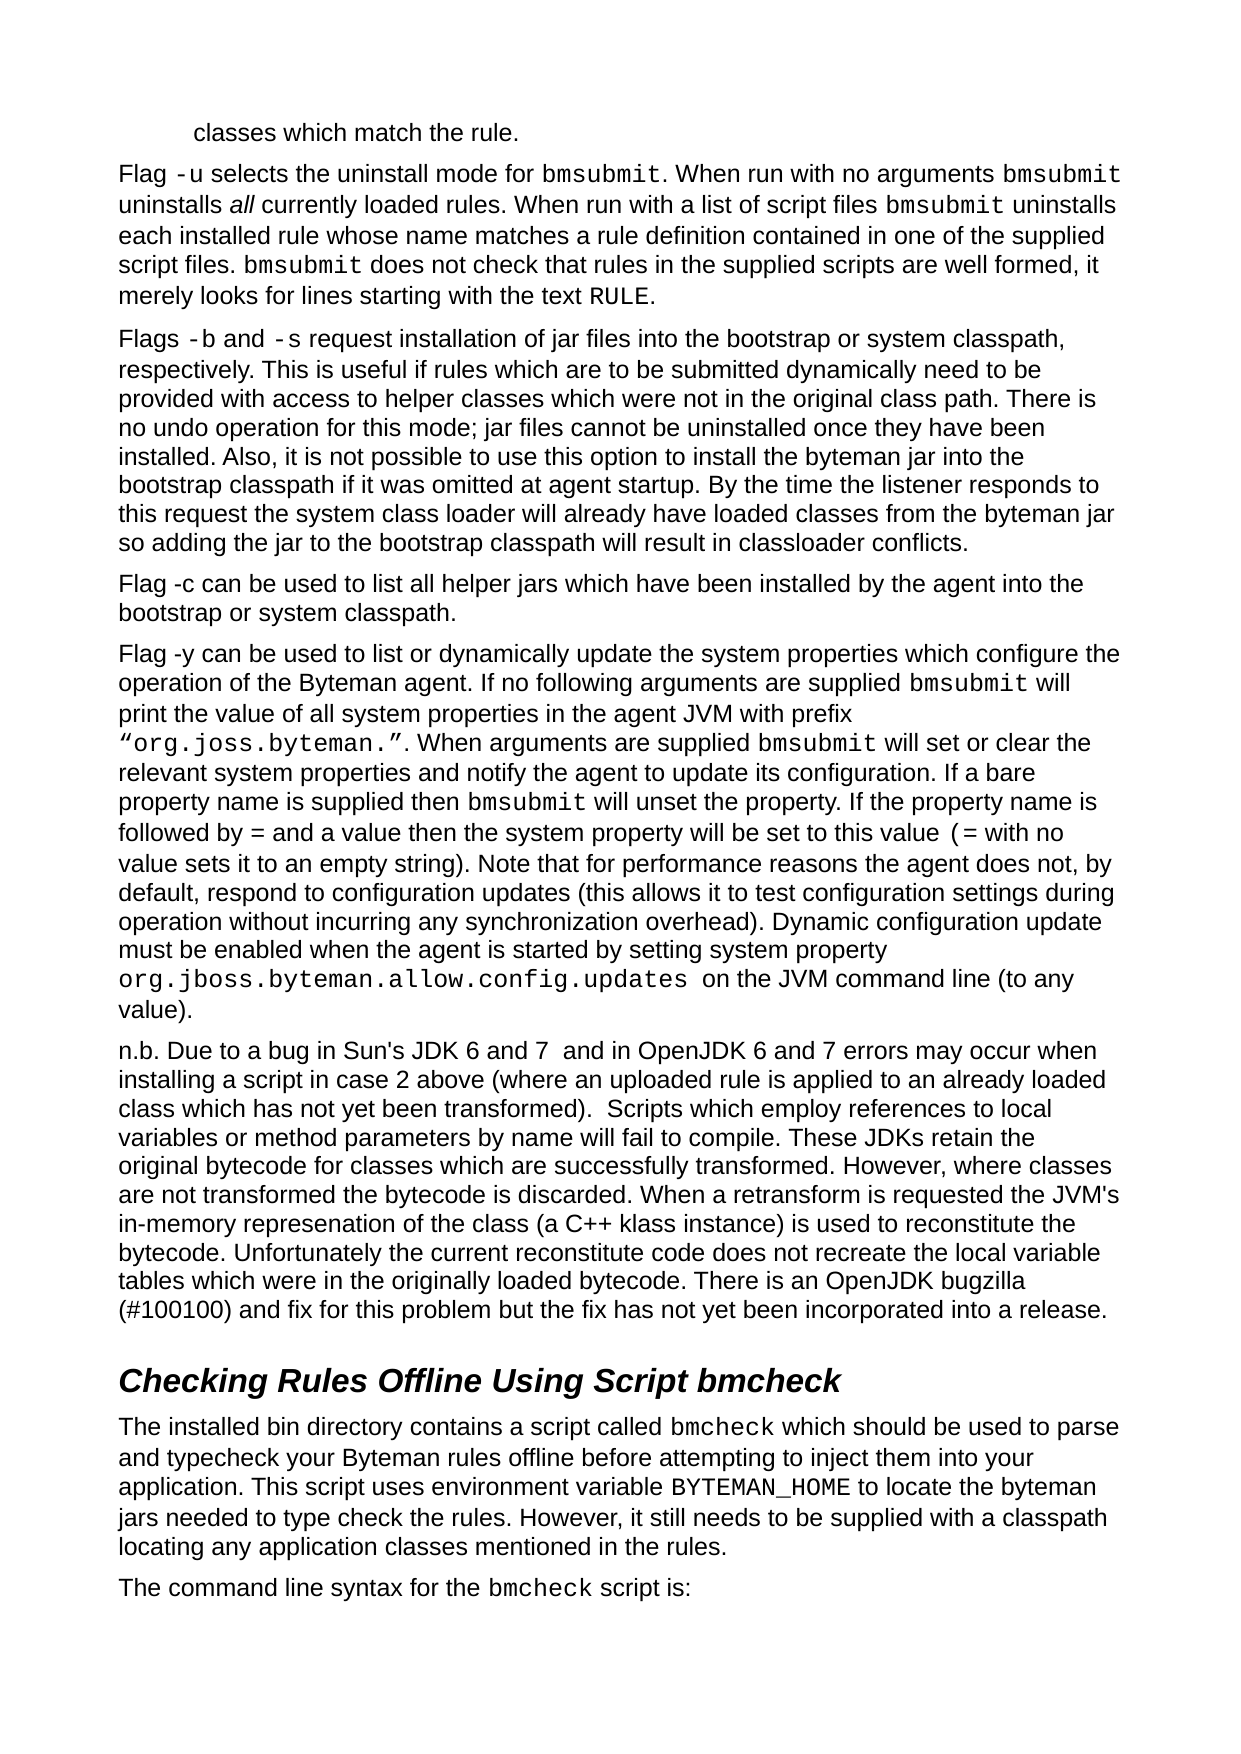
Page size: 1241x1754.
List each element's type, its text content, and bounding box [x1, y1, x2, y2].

list classes which match the rule. [156, 118, 1122, 147]
text Flag -u selects the uninstall mode for bmsubmit. When run with no arguments bmsubmit uninstalls all currently loaded rules. When run with a list of script files bmsubmit uninstalls each installed rule whose name matches a rule definition contained in one of the supplied script files. bmsubmit does not check that rules in the supplied scripts are well formed, it merely looks for lines starting with the text RULE. [118, 159, 1122, 312]
text Flag -y can be used to list or dynamically update the system properties which configure the operation of the Byteman agent. If no following arguments are supplied bmsubmit will print the value of all system properties in the agent JVM with prefix “org.joss.byteman.”. When arguments are supplied bmsubmit will set or clear the relevant system properties and notify the agent to update its configuration. If a bare property name is supplied then bmsubmit will unset the property. If the property name is followed by = and a value then the system property will be set to this value (= with no value sets it to an empty string). Note that for performance reasons the agent does not, by default, respond to configuration updates (this allows it to test configuration settings during operation without incurring any synchronization overhead). Dynamic configuration update must be enabled when the agent is started by setting system property org.jboss.byteman.allow.config.updates on the JVM command line (to any value). [118, 639, 1122, 1024]
text Flags -b and -s request installation of jar files into the bootstrap or system classpath, respectively. This is useful if rules which are to be submitted dynamically need to be provided with access to helper classes which were not in the original class path. There is no undo operation for this mode; jar files cannot be uninstalled once they have been installed. Also, it is not possible to use this option to install the byteman jar into the bootstrap classpath if it was omitted at agent startup. By the time the listener responds to this request the system class loader will already have loaded classes from the byteman jar so adding the jar to the bootstrap classpath will result in classloader conflicts. [118, 324, 1122, 557]
text Flag -c can be used to list all helper jars which have been installed by the agent into the bootstrap or system classpath. [118, 569, 1122, 627]
subtitle Checking Rules Offline Using Script bmcheck [118, 1361, 1122, 1400]
text The installed bin directory contains a script called bmcheck which should be used to parse and typecheck your Byteman rules offline before attempting to inject them into your application. This script uses environment variable BYTEMAN_HOME to locate the byteman jars needed to type check the rules. However, it still needs to be supplied with a classpath locating any application classes mentioned in the rules. [118, 1412, 1122, 1560]
text The command line syntax for the bmcheck script is: [118, 1573, 1122, 1604]
text n.b. Due to a bug in Sun's JDK 6 and 7 and in OpenJDK 6 and 7 errors may occur when installing a script in case 2 above (where an uploaded rule is applied to an already loaded class which has not yet been transformed). Scripts which employ references to local variables or method parameters by name will fail to compile. These JDKs retain the original bytecode for classes which are successfully transformed. However, where classes are not transformed the bytecode is discarded. When a retransform is requested the JVM's in-memory represenation of the class (a C++ klass instance) is used to reconstitute the bytecode. Unfortunately the current reconstitute code does not recreate the local variable tables which were in the originally loaded bytecode. There is an OpenJDK bugzilla (#100100) and fix for this problem but the fix has not yet been incorporated into a release. [118, 1036, 1122, 1324]
